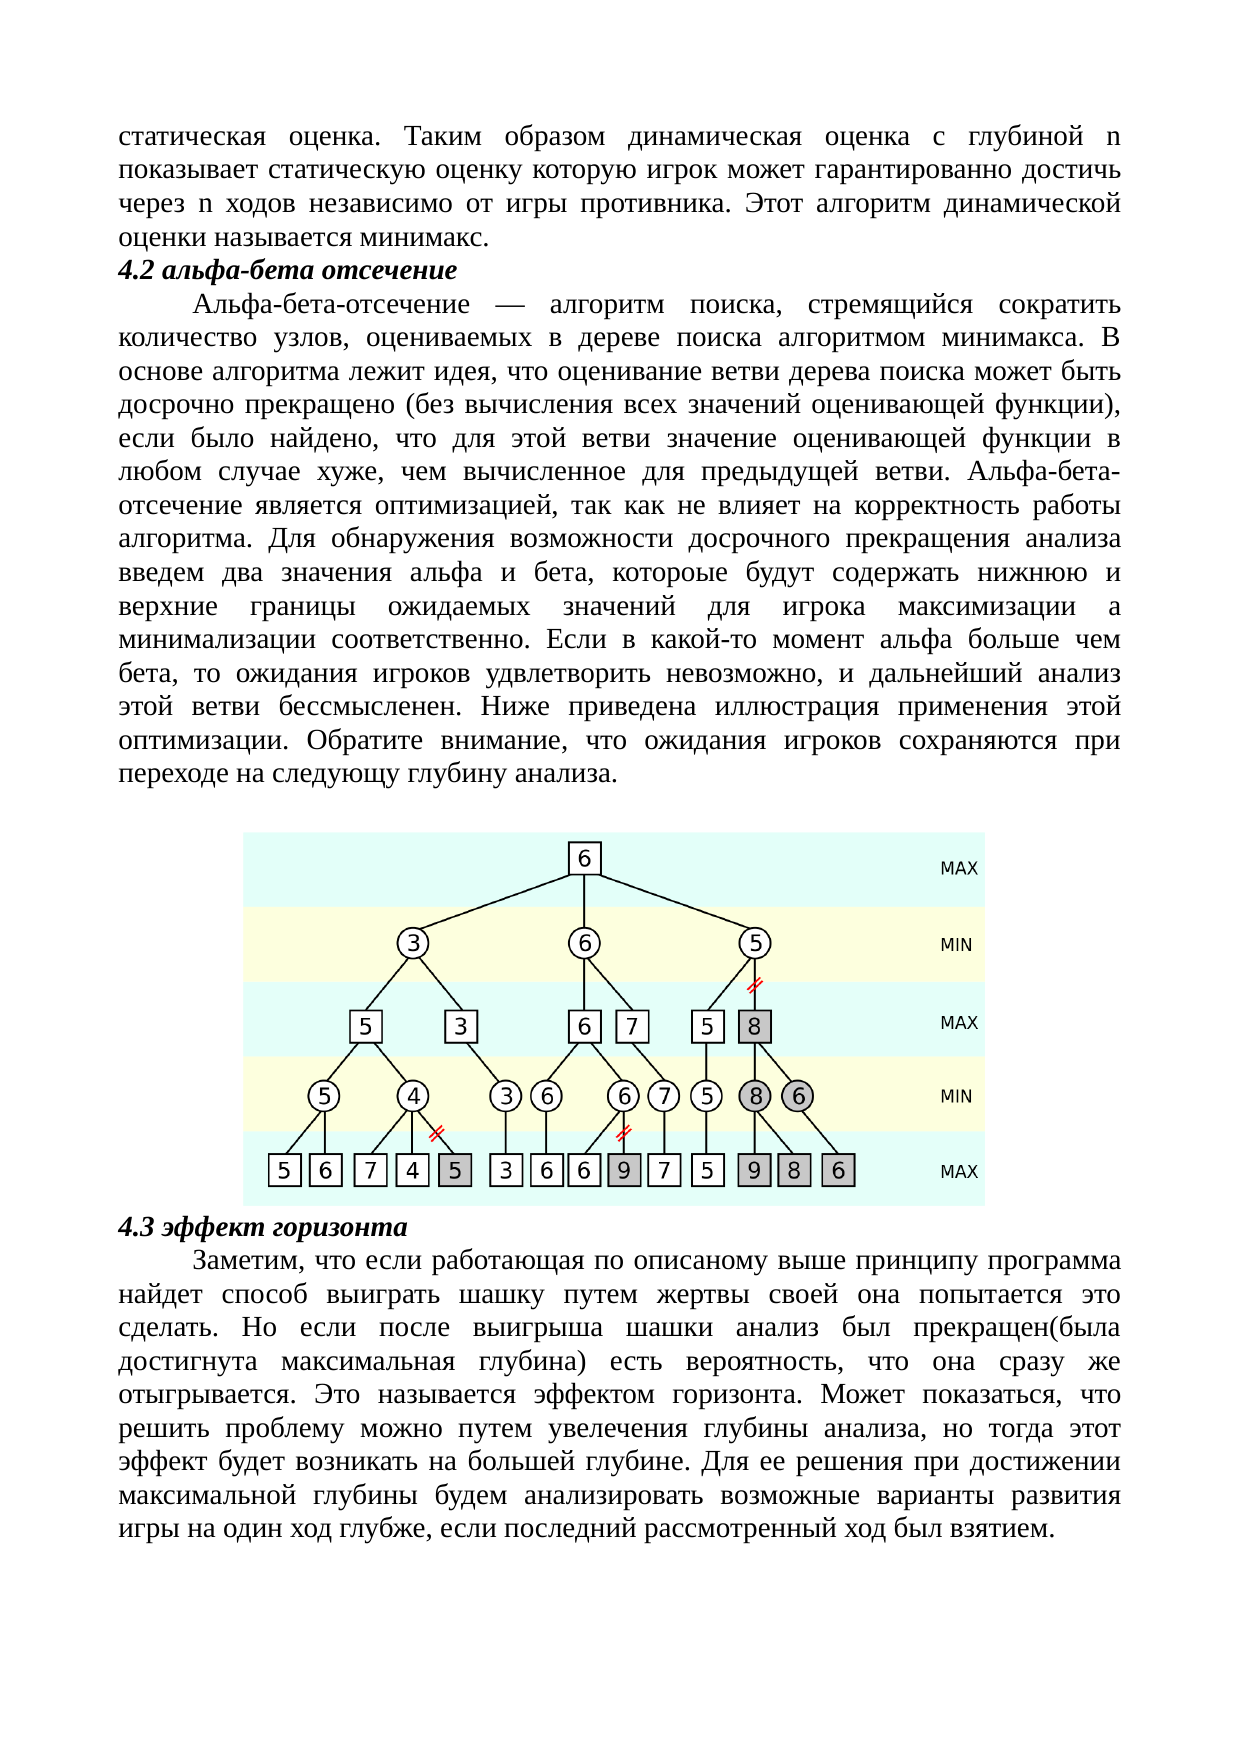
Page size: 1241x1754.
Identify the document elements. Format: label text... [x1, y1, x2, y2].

text 4.3 эффект горизонта [118, 1209, 1122, 1242]
text Заметим, что если работающая по описаному выше принципу программа найдет способ выиграть шашку путем жертвы своей она попытается это сделать. Но если после выигрыша шашки анализ был прекращен(была достигнута максимальная глубина) есть вероятность, что она сразу же отыгрывается. Это называется эффектом горизонта. Может показаться, что решить проблему можно путем увелечения глубины анализа, но тогда этот эффект будет возникать на большей глубине. Для ее решения при достижении максимальной глубины будем анализировать возможные варианты развития игры на один ход глубже, если последний рассмотренный ход был взятием. [118, 1242, 1122, 1544]
text статическая оценка. Таким образом динамическая оценка с глубиной n показывает статическую оценку которую игрок может гарантированно достичь через n ходов независимо от игры противника. Этот алгоритм динамической оценки называется минимакс. [118, 118, 1122, 252]
text 4.2 альфа-бета отсечение [118, 252, 1122, 286]
picture [239, 829, 988, 1209]
text Альфа-бета-отсечение — алгоритм поиска, стремящийся сократить количество узлов, оцениваемых в дереве поиска алгоритмом минимакса. В основе алгоритма лежит идея, что оценивание ветви дерева поиска может быть досрочно прекращено (без вычисления всех значений оценивающей функции), если было найдено, что для этой ветви значение оценивающей функции в любом случае хуже, чем вычисленное для предыдущей ветви. Альфа-бета-отсечение является оптимизацией, так как не влияет на корректность работы алгоритма. Для обнаружения возможности досрочного прекращения анализа введем два значения альфа и бета, котороые будут содержать нижнюю и верхние границы ожидаемых значений для игрока максимизации а минимализации соответственно. Если в какой-то момент альфа больше чем бета, то ожидания игроков удвлетворить невозможно, и дальнейший анализ этой ветви бессмысленен. Ниже приведена иллюстрация применения этой оптимизации. Обратите внимание, что ожидания игроков сохраняются при переходе на следующу глубину анализа. [118, 286, 1122, 789]
